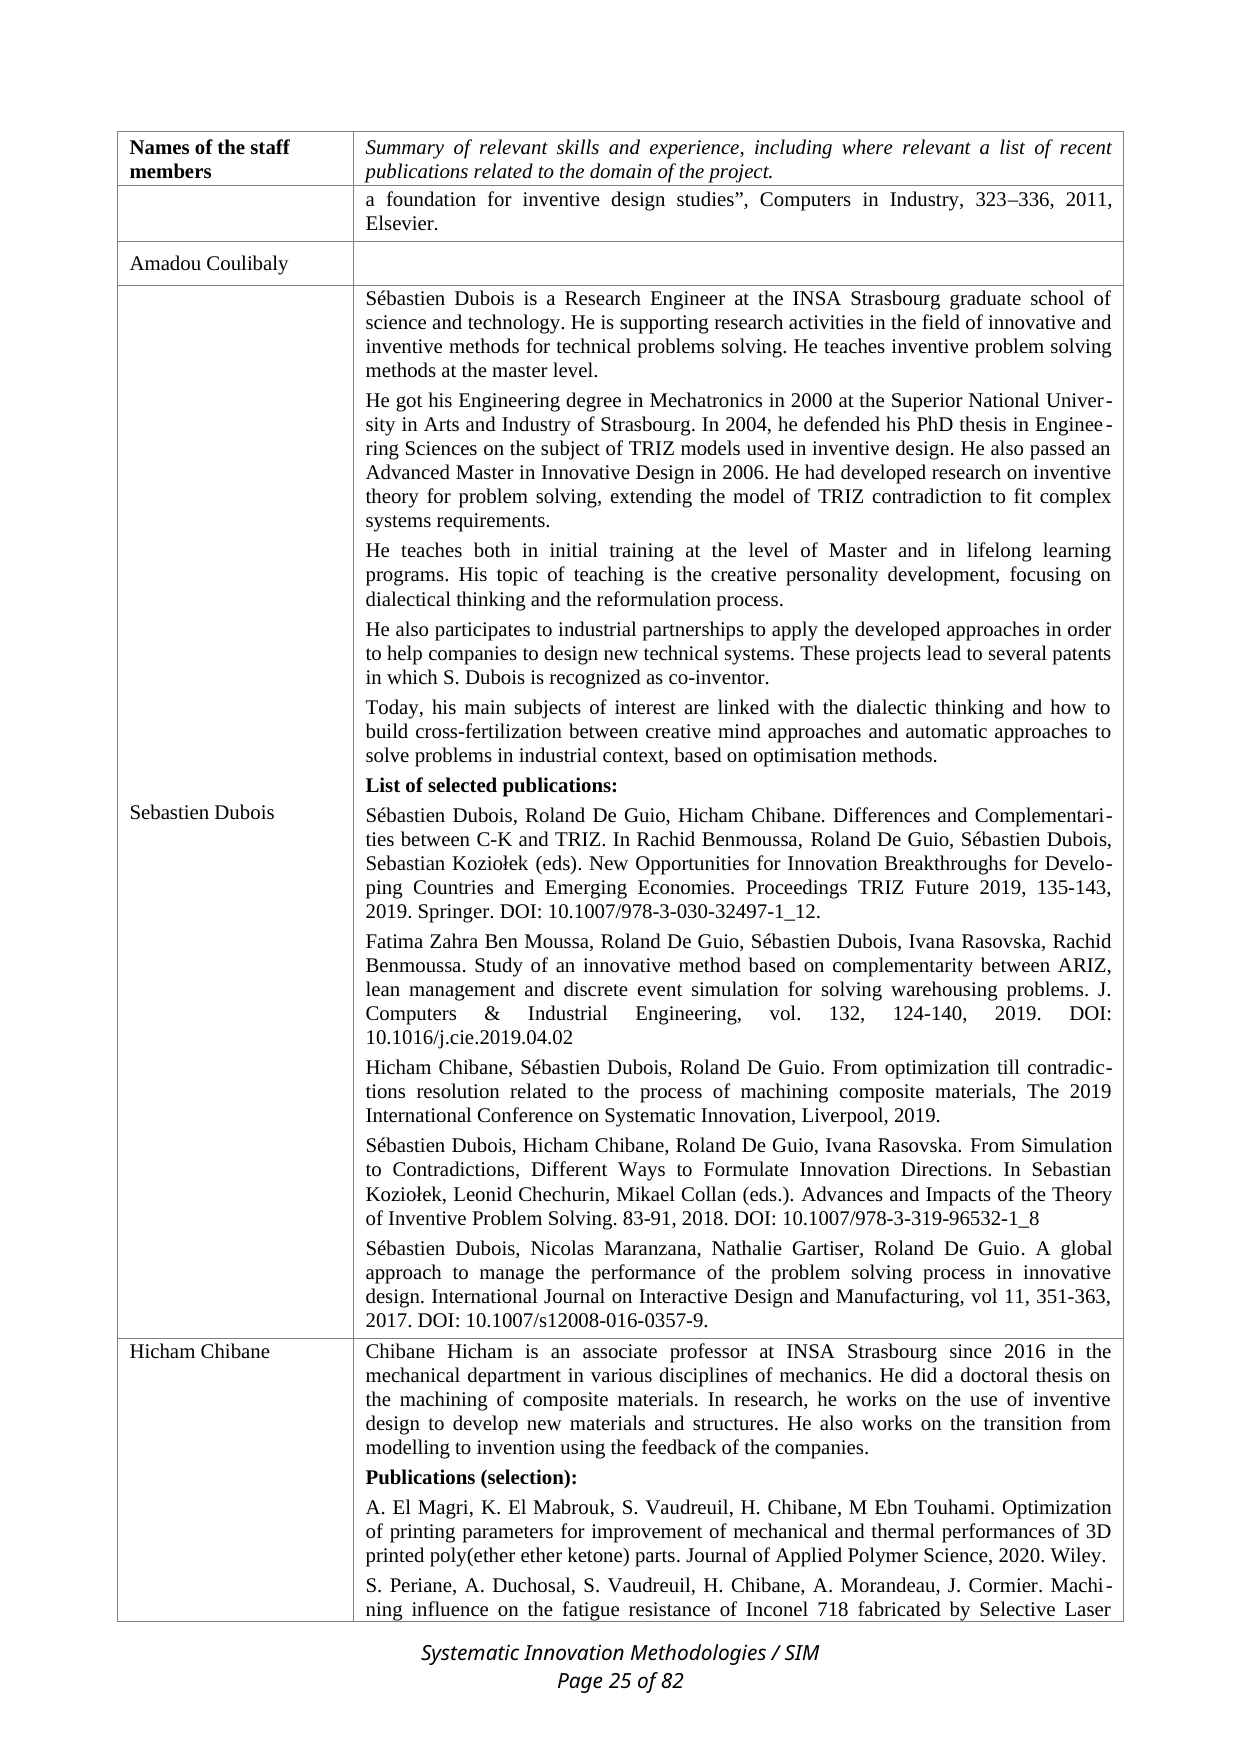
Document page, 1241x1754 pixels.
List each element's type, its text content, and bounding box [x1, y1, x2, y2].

table_cell Amadou Coulibaly [118, 242, 353, 285]
table_header Summary of relevant skills and experience, including where relevant a list of recent publications related to the domain of the project. [354, 132, 1123, 185]
table_cell Sebastien Dubois [118, 286, 353, 1338]
table_cell a foundation for inventive design studies”, Computers in Industry, 323–336, 2011, Elsevier. [354, 186, 1123, 241]
table_header Names of the staff members [118, 132, 353, 185]
table_cell Chibane Hicham is an associate professor at INSA Strasbourg since 2016 in the mechanical department in various disciplines of mechanics. He did a doctoral thesis on the machining of composite materials. In research, he works on the use of inventive design to develop new materials and structures. He also works on the transition from modelling to invention using the feedback of the companies. Publications (selection): A. El Magri, K. El Mabrouk, S. Vaudreuil, H. Chibane, M Ebn Touhami. Optimization of printing parameters for improvement of mechanical and thermal performances of 3D printed poly(ether ether ketone) parts. Journal of Applied Polymer Science, 2020. Wiley. S. Periane, A. Duchosal, S. Vaudreuil, H. Chibane, A. Morandeau, J. Cormier. Machi­ning influence on the fatigue resistance of Inconel 718 fabricated by Selective Laser [354, 1339, 1123, 1621]
table_cell [354, 242, 1123, 285]
table_cell Hicham Chibane [118, 1339, 353, 1621]
table_cell Sébastien Dubois is a Research Engineer at the INSA Strasbourg graduate school of science and technology. He is supporting research activities in the field of innovative and inventive methods for technical problems solving. He teaches inventive problem solving methods at the master level. He got his Engineering degree in Mechatronics in 2000 at the Superior National Univer­sity in Arts and Industry of Strasbourg. In 2004, he defended his PhD thesis in Enginee­ring Sciences on the subject of TRIZ models used in inventive design. He also passed an Advanced Master in Innovative Design in 2006. He had developed research on inventive theory for problem solving, extending the model of TRIZ contradiction to fit complex systems requirements. He teaches both in initial training at the level of Master and in lifelong learning programs. His topic of teaching is the creative personality development, focusing on dialectical thinking and the reformulation process. He also participates to industrial partnerships to apply the developed approaches in order to help companies to design new technical systems. These projects lead to several patents in which S. Dubois is recognized as co-inventor. Today, his main subjects of interest are linked with the dialectic thinking and how to build cross-fertilization between creative mind approaches and automatic approaches to solve problems in industrial context, based on optimisation methods. List of selected publications: Sébastien Dubois, Roland De Guio, Hicham Chibane. Differences and Complementari­ties between C-K and TRIZ. In Rachid Benmoussa, Roland De Guio, Sébastien Dubois, Sebastian Koziołek (eds). New Opportunities for Innovation Breakthroughs for Develo­ping Countries and Emerging Economies. Proceedings TRIZ Future 2019, 135-143, 2019. Springer. DOI: 10.1007/978-3-030-32497-1_12. Fatima Zahra Ben Moussa, Roland De Guio, Sébastien Dubois, Ivana Rasovska, Rachid Benmoussa. Study of an innovative method based on complementarity between ARIZ, lean management and discrete event simulation for solving warehousing problems. J. Computers & Industrial Engineering, vol. 132, 124-140, 2019. DOI: 10.1016/j.cie.2019.04.02 Hicham Chibane, Sébastien Dubois, Roland De Guio. From optimization till contradic­tions resolution related to the process of machining composite materials, The 2019 International Conference on Systematic Innovation, Liverpool, 2019. Sébastien Dubois, Hicham Chibane, Roland De Guio, Ivana Rasovska. From Simulation to Contradictions, Different Ways to Formulate Innovation Directions. In Sebastian Koziołek, Leonid Chechurin, Mikael Collan (eds.). Advances and Impacts of the Theory of Inventive Problem Solving. 83-91, 2018. DOI: 10.1007/978-3-319-96532-1_8 Sébastien Dubois, Nicolas Maranzana, Nathalie Gartiser, Roland De Guio. A global approach to manage the performance of the problem solving process in innovative design. International Journal on Interactive Design and Manufacturing, vol 11, 351-363, 2017. DOI: 10.1007/s12008-016-0357-9. [354, 286, 1123, 1338]
table_cell [118, 186, 353, 241]
